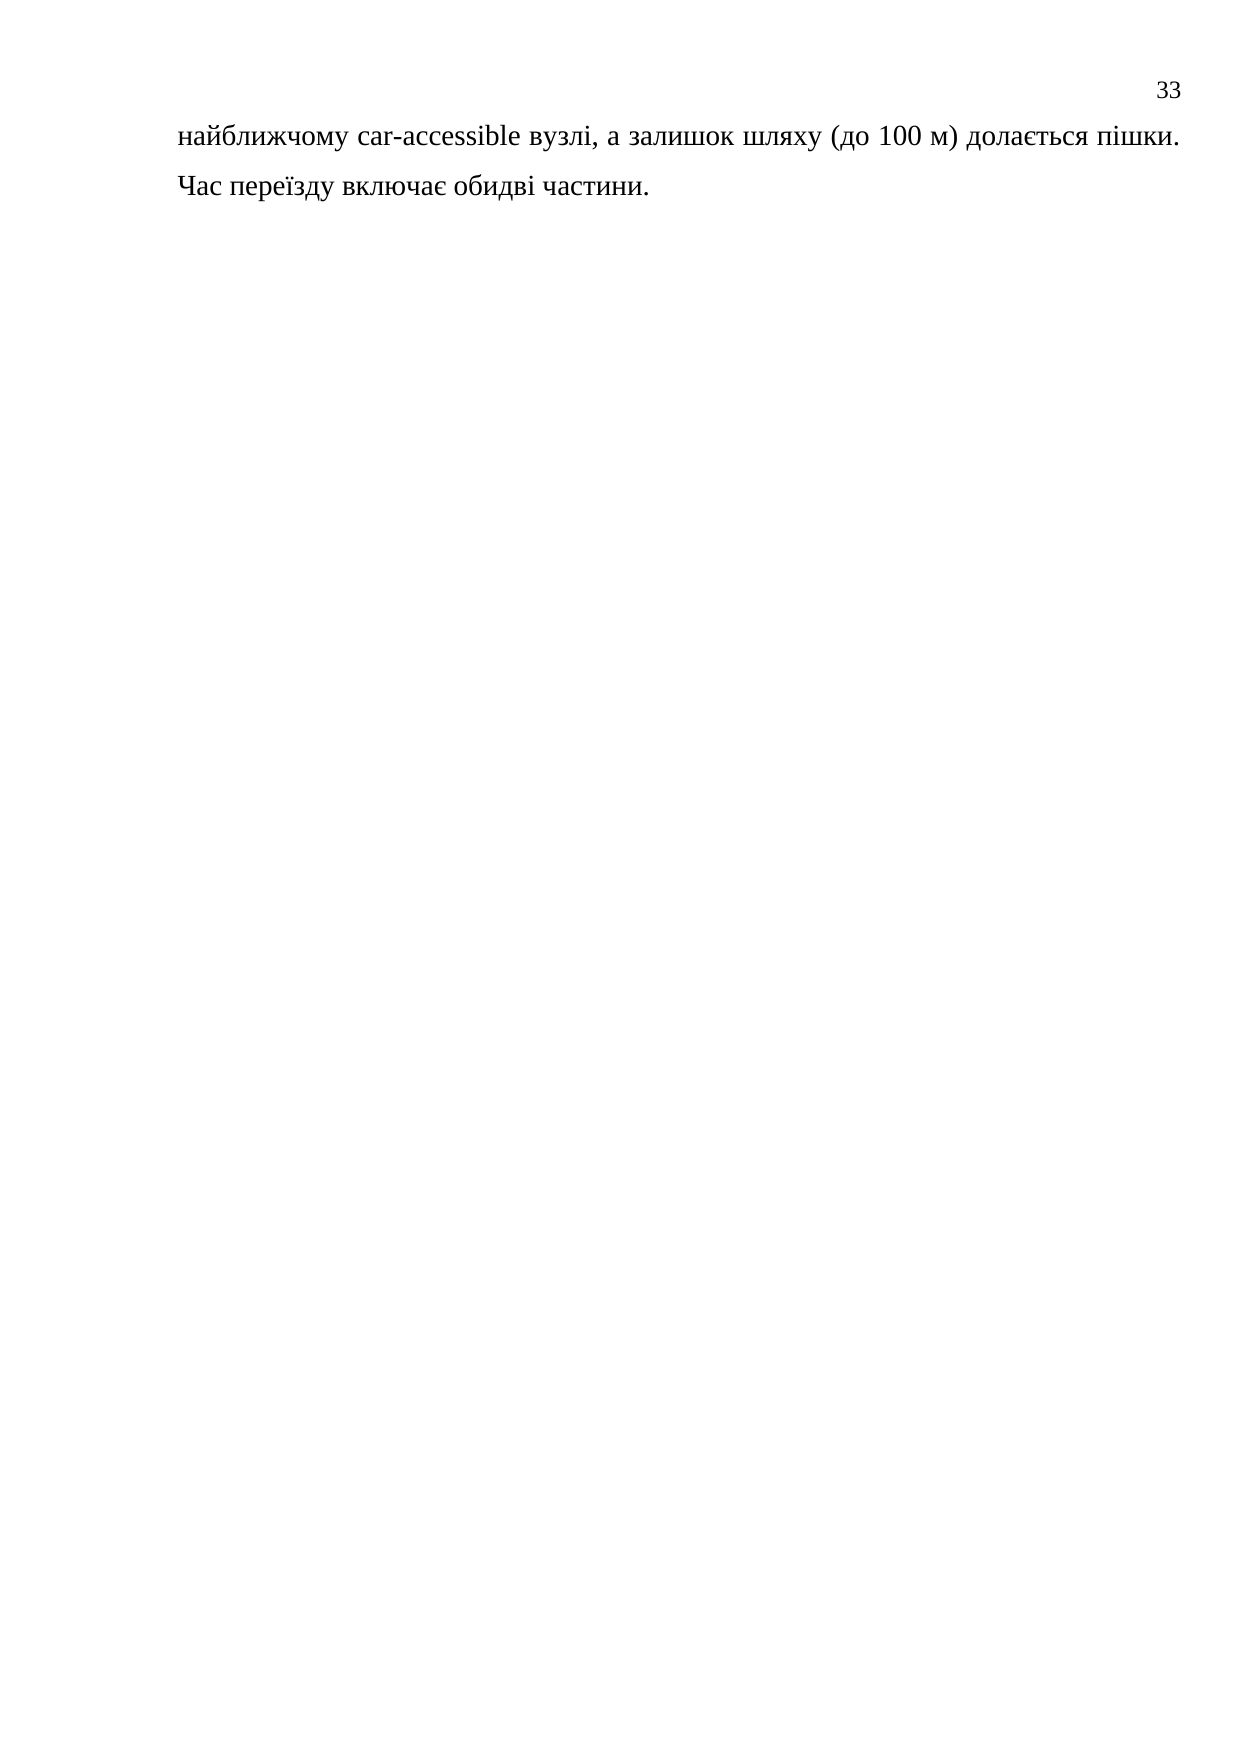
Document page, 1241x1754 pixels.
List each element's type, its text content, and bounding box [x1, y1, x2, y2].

text найближчому car-accessible вузлі, а залишок шляху (до 100 м) долається пішки. Час переїзду включає обидві частини. [177, 118, 1181, 202]
